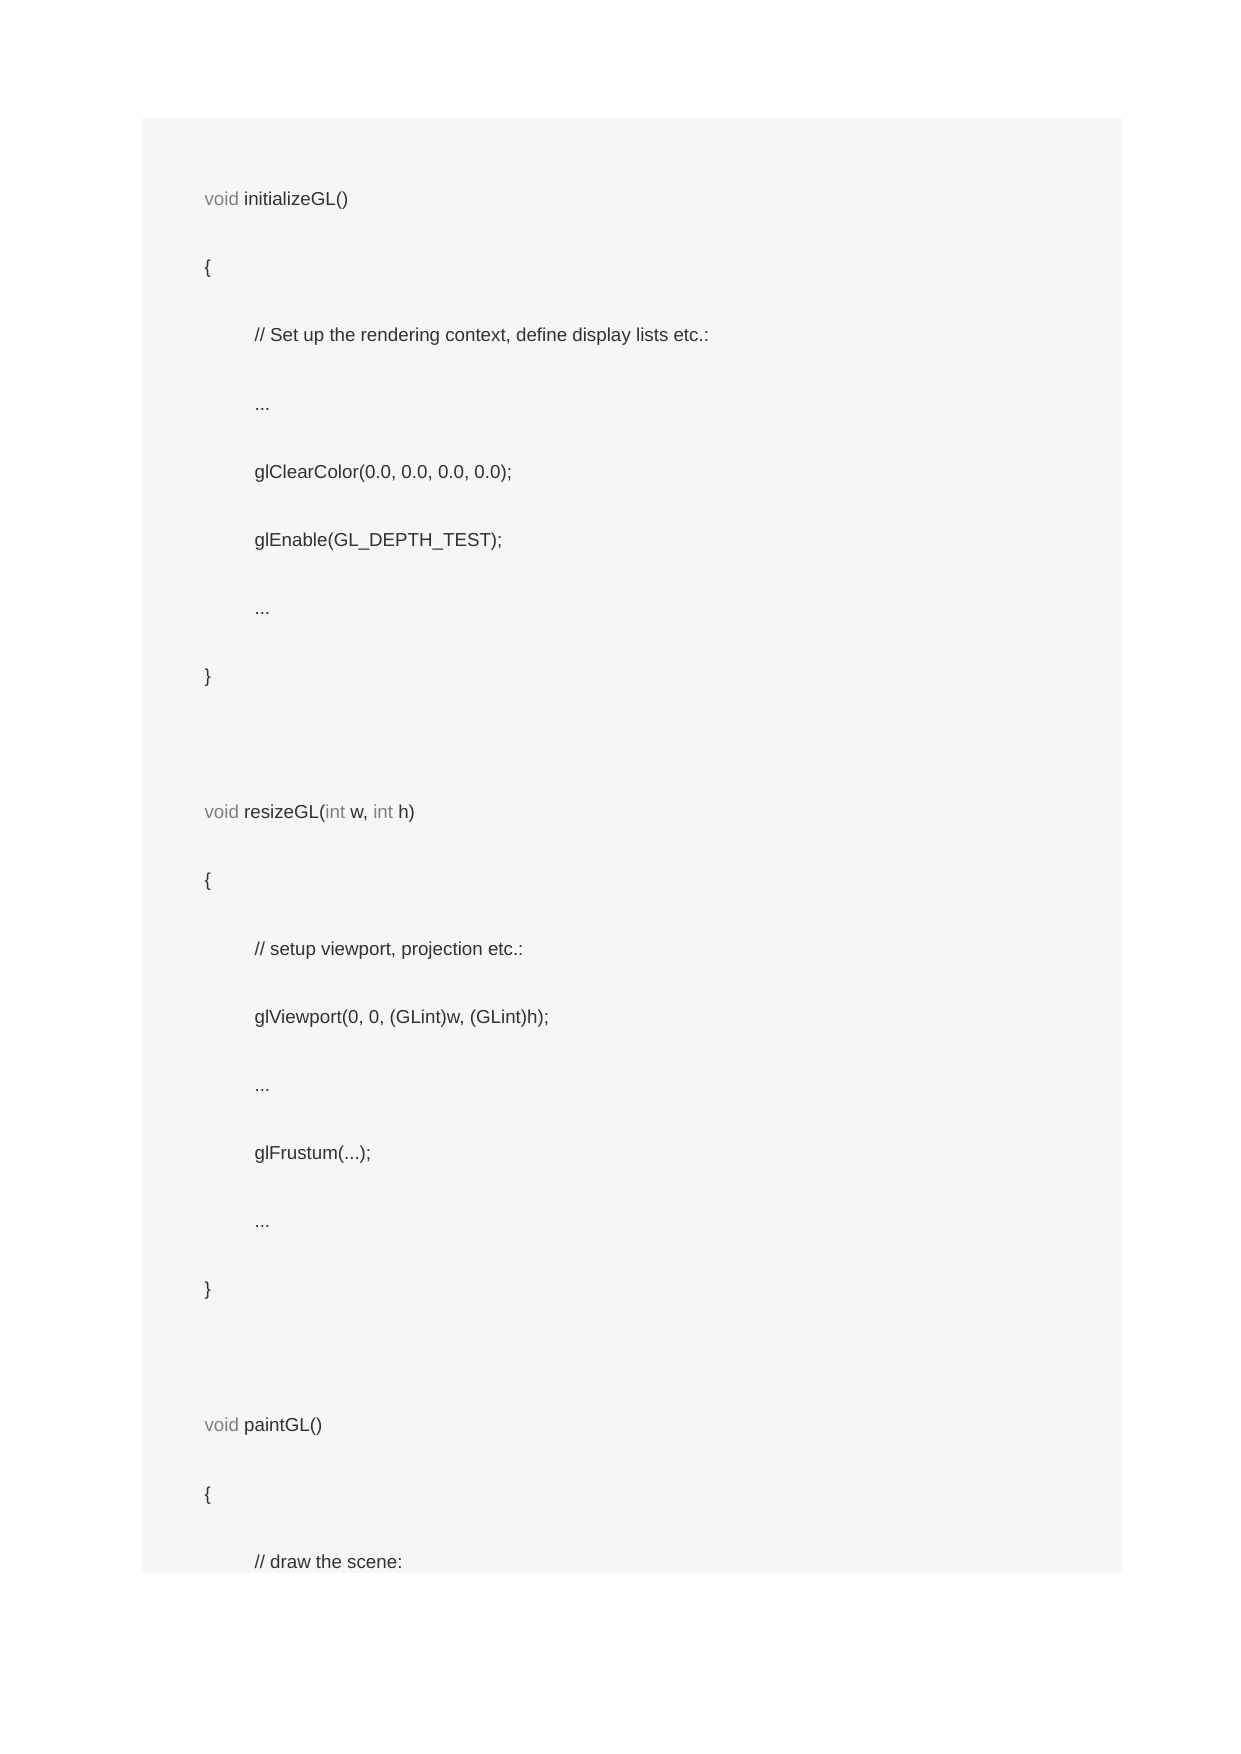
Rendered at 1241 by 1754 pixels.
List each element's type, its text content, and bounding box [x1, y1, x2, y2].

text ... [142, 595, 1122, 619]
text glEnable(GL_DEPTH_TEST); [142, 527, 1122, 551]
text void initializeGL() [142, 186, 1122, 211]
text glClearColor(0.0, 0.0, 0.0, 0.0); [142, 459, 1122, 483]
text // draw the scene: [142, 1549, 1122, 1573]
text void resizeGL(int w, int h) [142, 799, 1122, 824]
text glViewport(0, 0, (GLint)w, (GLint)h); [142, 1004, 1122, 1028]
text // setup viewport, projection etc.: [142, 936, 1122, 960]
text } [142, 663, 1122, 687]
text { [142, 254, 1122, 279]
text { [142, 1481, 1122, 1505]
text // Set up the rendering context, define display lists etc.: [142, 322, 1122, 347]
text ... [142, 391, 1122, 415]
text } [142, 1276, 1122, 1301]
text ... [142, 1208, 1122, 1232]
text ... [142, 1072, 1122, 1096]
text void paintGL() [142, 1412, 1122, 1437]
text glFrustum(...); [142, 1140, 1122, 1164]
text { [142, 867, 1122, 892]
